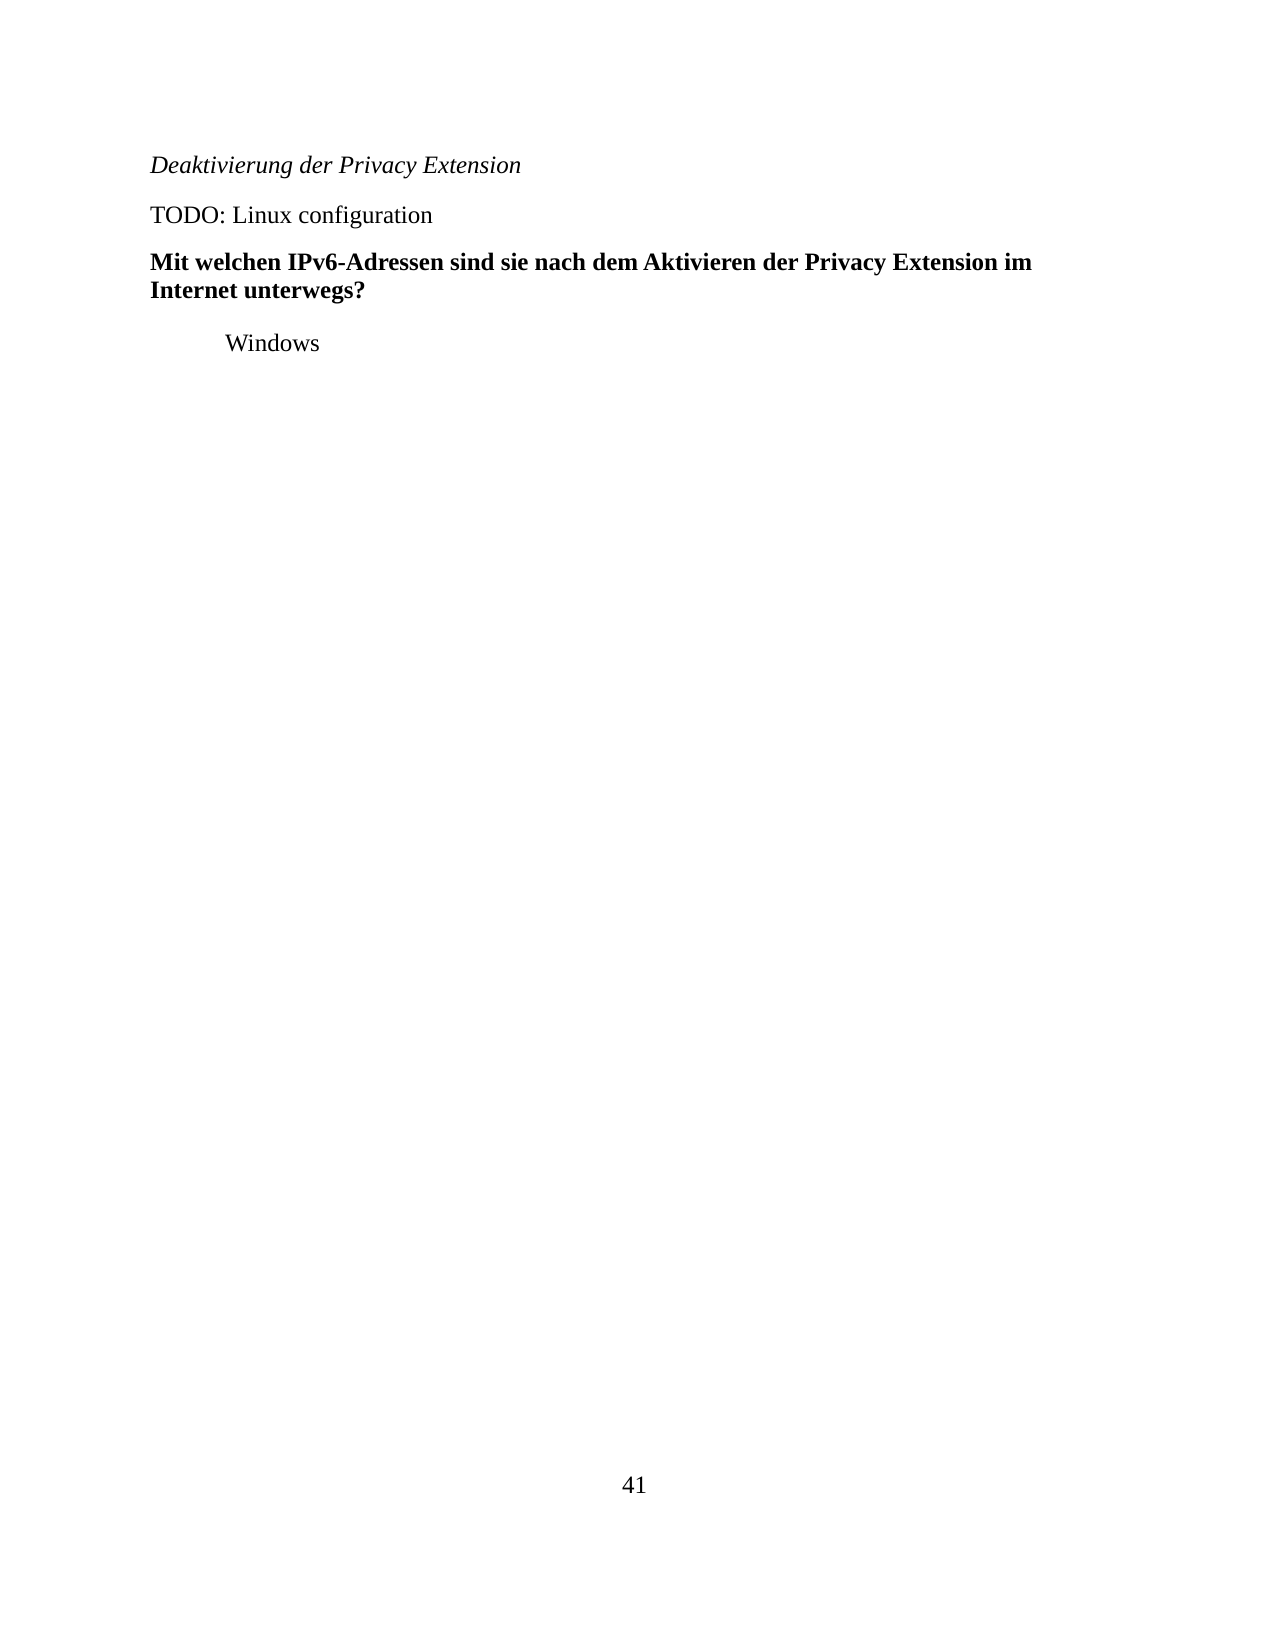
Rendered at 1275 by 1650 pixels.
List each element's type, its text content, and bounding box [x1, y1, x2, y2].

text Windows [225, 328, 1125, 357]
text Mit welchen IPv6-Adressen sind sie nach dem Aktivieren der Privacy Extension im Internet unterwegs? [150, 247, 1125, 304]
text Deaktivierung der Privacy Extension [150, 150, 1125, 179]
text TODO: Linux configuration [150, 200, 1125, 229]
